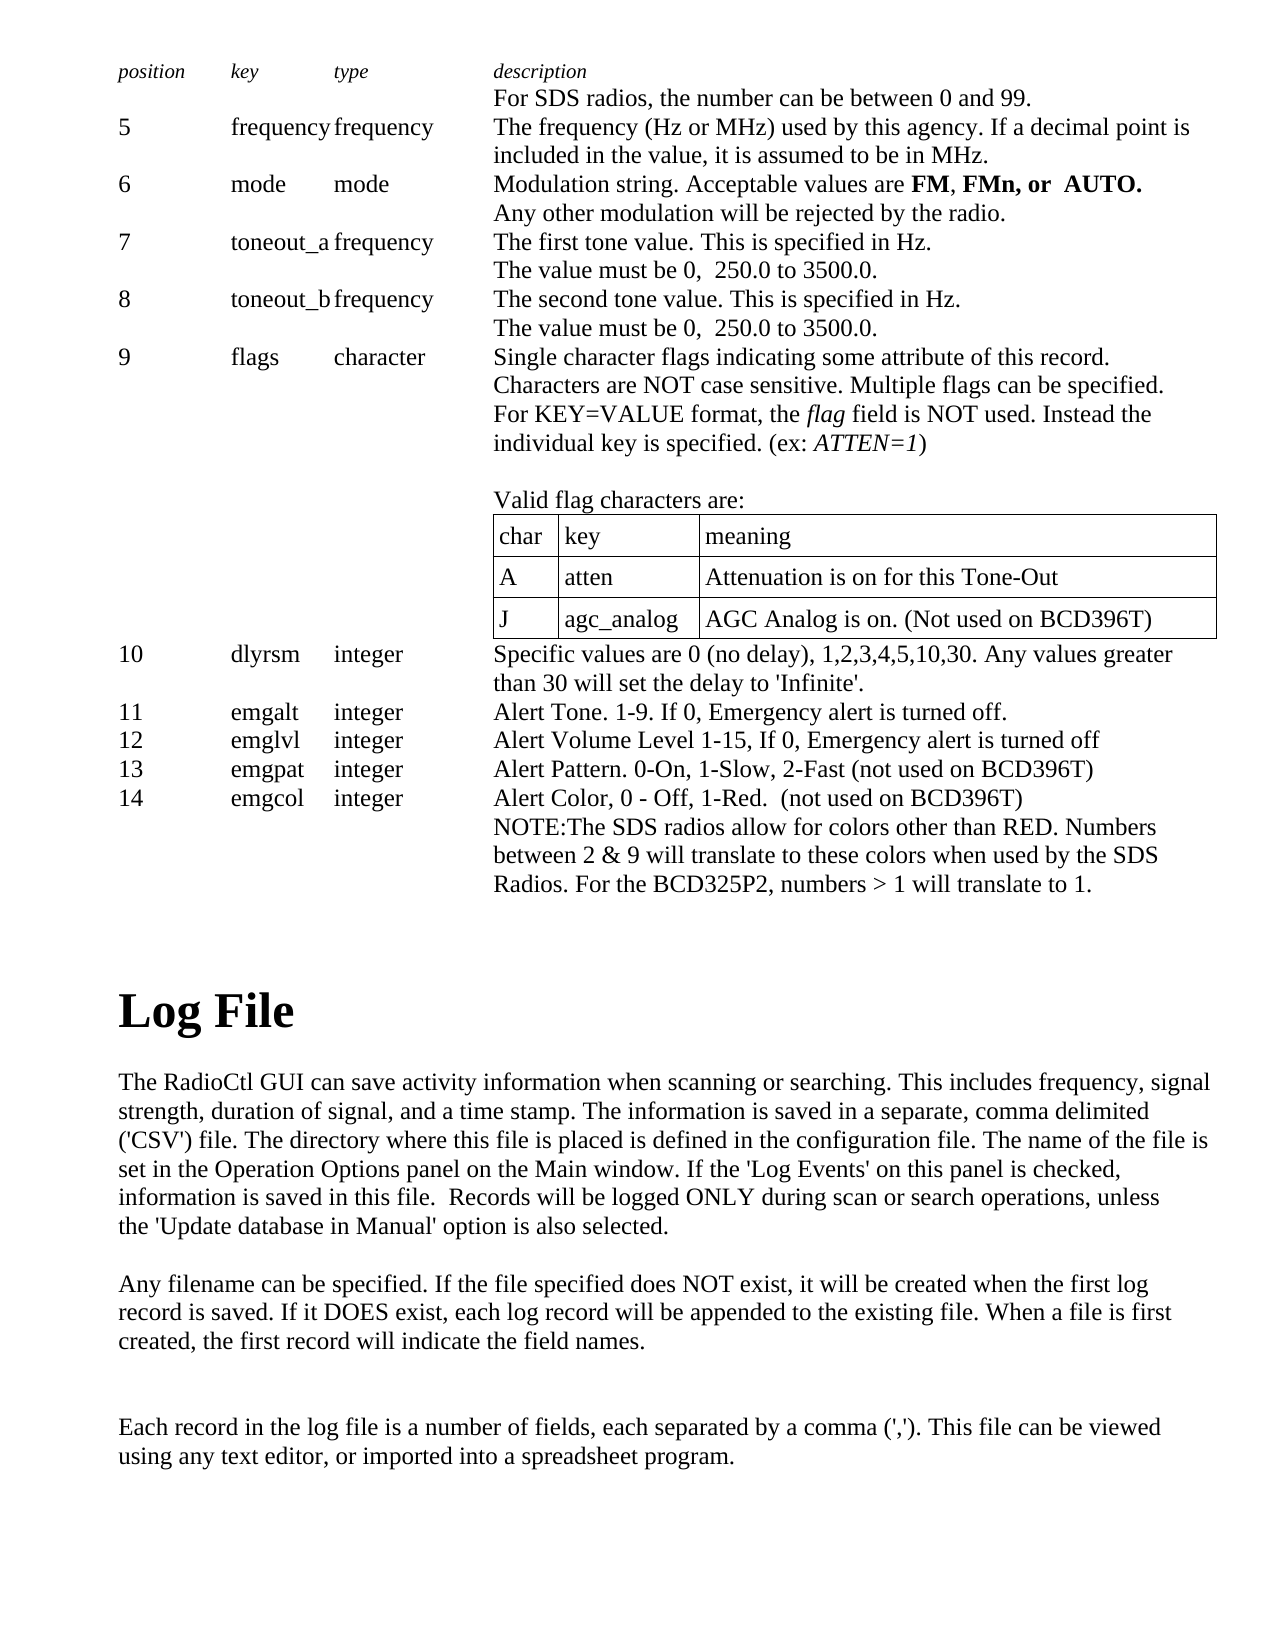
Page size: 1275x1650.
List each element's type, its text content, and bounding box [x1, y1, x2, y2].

table_cell emgcol [231, 783, 334, 898]
table_cell integer [334, 726, 493, 754]
table_cell Single character flags indicating some attribute of this record. Characters are NOT case sensitive. Multiple flags can be specified. For KEY=VALUE format, the flag field is NOT used. Instead the individual key is specified. (ex: ATTEN=1) Valid flag characters are: [493, 342, 1217, 514]
table_cell 7 [118, 227, 231, 284]
table_cell Alert Color, 0 - Off, 1-Red. (not used on BCD396T) NOTE:The SDS radios allow for colors other than RED. Numbers between 2 & 9 will translate to these colors when used by the SDS Radios. For the BCD325P2, numbers > 1 will translate to 1. [493, 783, 1217, 898]
table_cell For SDS radios, the number can be between 0 and 99. [493, 83, 1217, 112]
table_cell 6 [118, 169, 231, 227]
table_cell Alert Pattern. 0-On, 1-Slow, 2-Fast (not used on BCD396T) [493, 754, 1217, 783]
table_cell frequency [334, 112, 493, 169]
table_cell 9 [118, 342, 231, 639]
table_header type [334, 59, 493, 83]
table_cell Specific values are 0 (no delay), 1,2,3,4,5,10,30. Any values greater than 30 will set the delay to 'Infinite'. [493, 639, 1217, 697]
table_cell integer [334, 639, 493, 697]
table_cell 5 [118, 112, 231, 169]
table_cell atten [559, 557, 699, 597]
table_cell emgpat [231, 754, 334, 783]
table_cell mode [334, 169, 493, 227]
table_cell 11 [118, 697, 231, 726]
table_cell integer [334, 697, 493, 726]
table_header meaning [700, 515, 1216, 556]
table_cell character [334, 342, 493, 639]
text Each record in the log file is a number of fields, each separated by a comma (','). This file can be viewed using any text editor, or imported into a spreadsheet program. [118, 1412, 1216, 1470]
table_header char [494, 515, 558, 556]
table_header key [559, 515, 699, 556]
table_cell integer [334, 754, 493, 783]
table_cell frequency [231, 112, 334, 169]
text Any filename can be specified. If the file specified does NOT exist, it will be created when the first log record is saved. If it DOES exist, each log record will be appended to the existing file. When a file is first created, the first record will indicate the field names. [118, 1269, 1216, 1355]
table_cell J [494, 598, 558, 638]
table_cell frequency [334, 227, 493, 284]
table_cell The first tone value. This is specified in Hz. The value must be 0, 250.0 to 3500.0. [493, 227, 1217, 284]
table_cell [118, 83, 231, 112]
table_cell Modulation string. Acceptable values are FM, FMn, or AUTO. Any other modulation will be rejected by the radio. [493, 169, 1217, 227]
text the 'Update database in Manual' option is also selected. [118, 1211, 1216, 1240]
table_cell 14 [118, 783, 231, 898]
table_cell dlyrsm [231, 639, 334, 697]
table_cell flags [231, 342, 334, 639]
table_header key [231, 59, 334, 83]
table_header position [118, 59, 231, 83]
table_cell emglvl [231, 726, 334, 754]
table_cell [231, 83, 334, 112]
table_cell emgalt [231, 697, 334, 726]
subtitle Log File [118, 981, 1216, 1038]
table_cell A [494, 557, 558, 597]
table_cell toneout_a [231, 227, 334, 284]
text The RadioCtl GUI can save activity information when scanning or searching. This includes frequency, signal strength, duration of signal, and a time stamp. The information is saved in a separate, comma delimited ('CSV') file. The directory where this file is placed is defined in the configuration file. The name of the file is set in the Operation Options panel on the Main window. If the 'Log Events' on this panel is checked, information is saved in this file. Records will be logged ONLY during scan or search operations, unless [118, 1067, 1216, 1211]
table_cell 12 [118, 726, 231, 754]
table_cell frequency [334, 284, 493, 342]
table_cell toneout_b [231, 284, 334, 342]
table_cell mode [231, 169, 334, 227]
table_cell 10 [118, 639, 231, 697]
table_header description [493, 59, 1217, 83]
table_cell AGC Analog is on. (Not used on BCD396T) [700, 598, 1216, 638]
table_cell 8 [118, 284, 231, 342]
table_cell Alert Tone. 1-9. If 0, Emergency alert is turned off. [493, 697, 1217, 726]
table_cell The second tone value. This is specified in Hz. The value must be 0, 250.0 to 3500.0. [493, 284, 1217, 342]
table_cell 13 [118, 754, 231, 783]
table_cell agc_analog [559, 598, 699, 638]
table_cell Attenuation is on for this Tone-Out [700, 557, 1216, 597]
table_cell integer [334, 783, 493, 898]
table_cell Alert Volume Level 1-15, If 0, Emergency alert is turned off [493, 726, 1217, 754]
table_cell [334, 83, 493, 112]
table_cell The frequency (Hz or MHz) used by this agency. If a decimal point is included in the value, it is assumed to be in MHz. [493, 112, 1217, 169]
